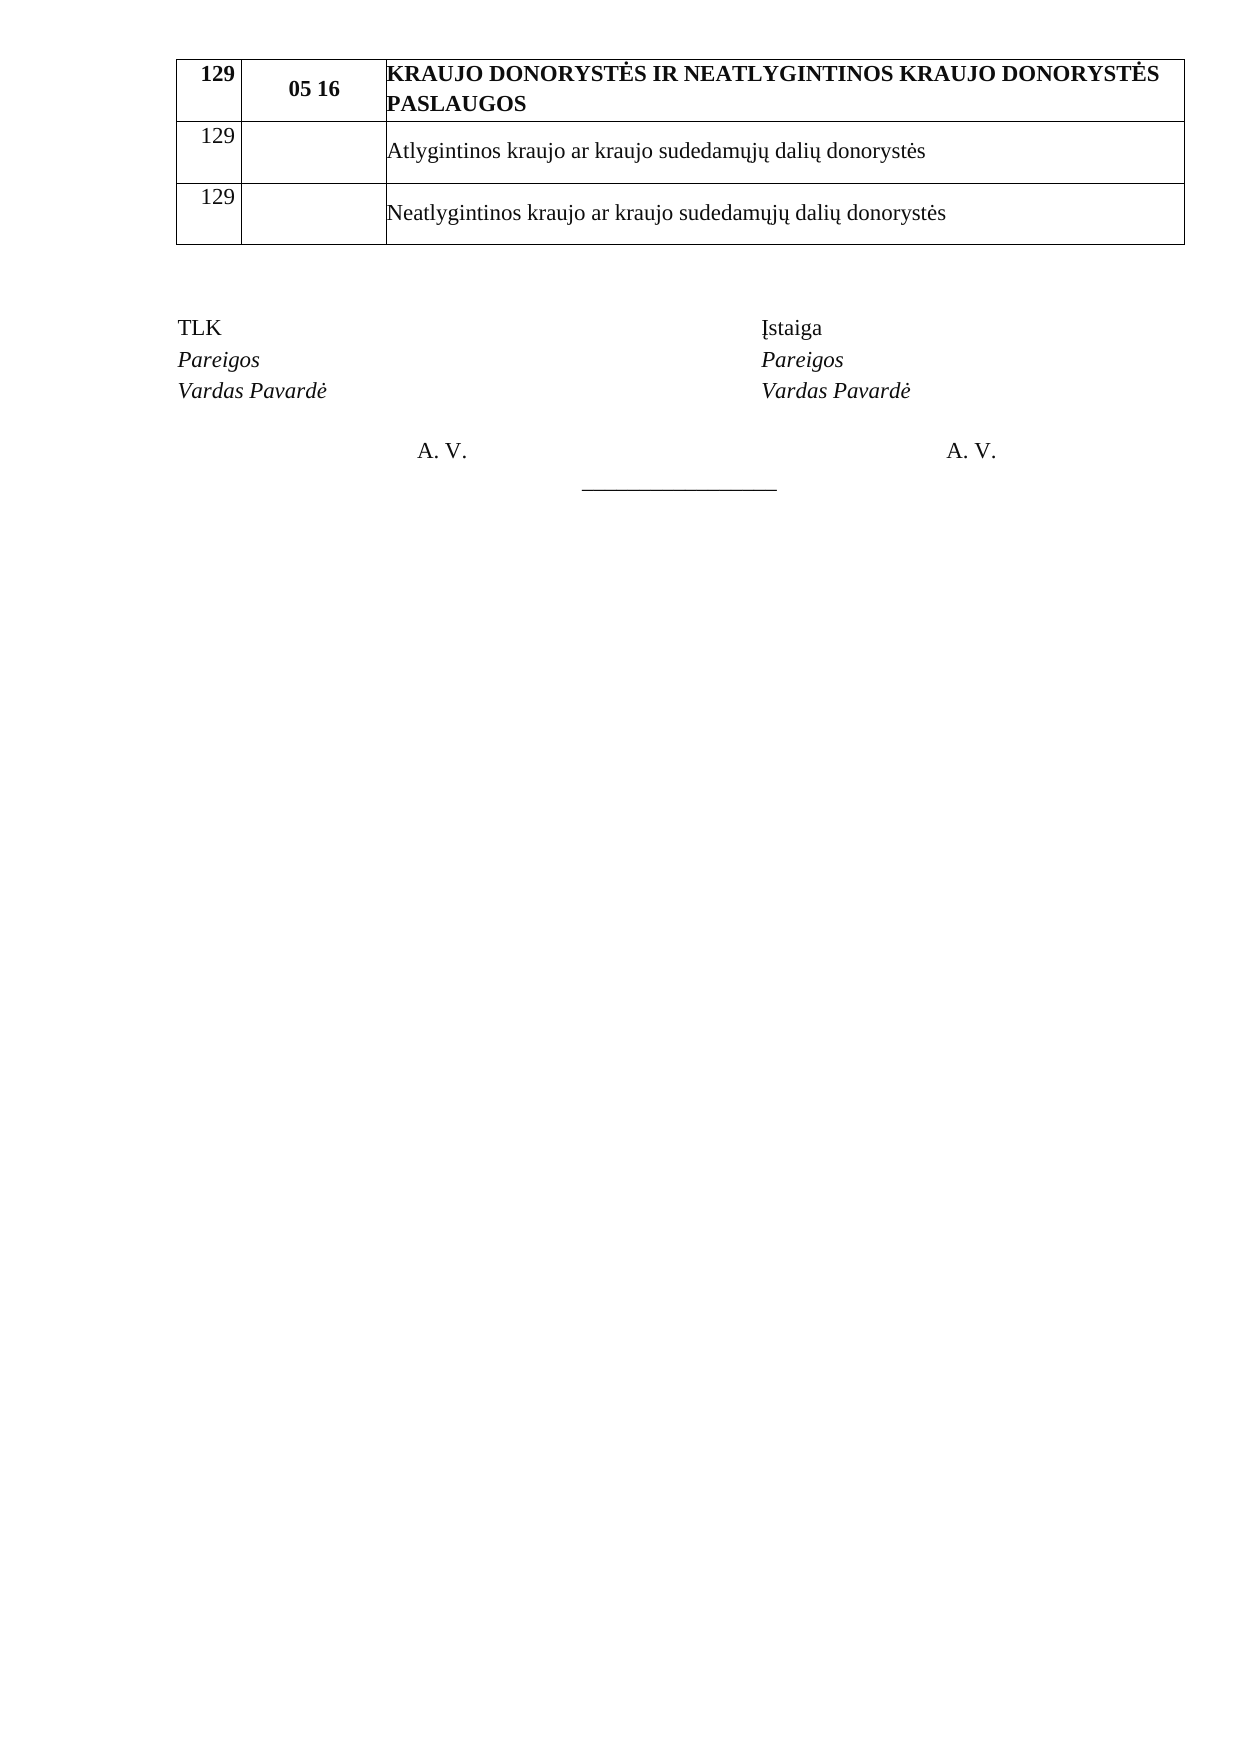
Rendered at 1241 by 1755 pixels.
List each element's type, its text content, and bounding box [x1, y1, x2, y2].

table_cell [395, 407, 761, 437]
table_cell A. V. [417, 438, 761, 468]
table_cell [1208, 59, 1213, 121]
text _________________ [177, 468, 1181, 494]
table_cell Atlygintinos kraujo ar kraujo sudedamųjų dalių donorystės [387, 122, 1184, 182]
table_cell Neatlygintinos kraujo ar kraujo sudedamųjų dalių donorystės [387, 184, 1184, 244]
table_cell [1230, 183, 1240, 244]
table_cell [177, 407, 395, 437]
table_cell 1295. [177, 60, 241, 121]
table_cell [1185, 59, 1203, 121]
table_cell [242, 122, 386, 182]
table_cell [1203, 121, 1208, 182]
table_cell [1230, 121, 1240, 182]
table_header TLK [177, 271, 395, 345]
table_cell [761, 407, 1182, 437]
table_cell 1296. [177, 122, 241, 182]
table_cell Pareigos [761, 345, 1182, 376]
table_cell [272, 438, 417, 468]
table_cell [1208, 121, 1213, 182]
table_cell [1185, 183, 1203, 244]
table_cell Vardas Pavardė [177, 376, 761, 407]
table_cell [1208, 183, 1213, 244]
table_cell [1230, 59, 1240, 121]
table_cell [1203, 183, 1208, 244]
table_cell Pareigos [177, 345, 395, 376]
table_cell 05 16 [242, 60, 386, 121]
table_cell [242, 184, 386, 244]
table_cell Vardas Pavardė [761, 376, 1182, 407]
table_header Įstaiga [761, 271, 1182, 345]
table_cell 1297. [177, 184, 241, 244]
table_cell [1213, 183, 1230, 244]
table_cell KRAUJO DONORYSTĖS IR NEATLYGINTINOS KRAUJO DONORYSTĖS PASLAUGOS [387, 60, 1184, 121]
table_cell [1203, 59, 1208, 121]
table_cell A. V. [761, 438, 1182, 468]
table_cell [395, 345, 761, 376]
table_cell [177, 438, 272, 468]
table_header [395, 271, 761, 345]
table_cell [1185, 121, 1203, 182]
table_cell [1213, 121, 1230, 182]
table_cell [1213, 59, 1230, 121]
